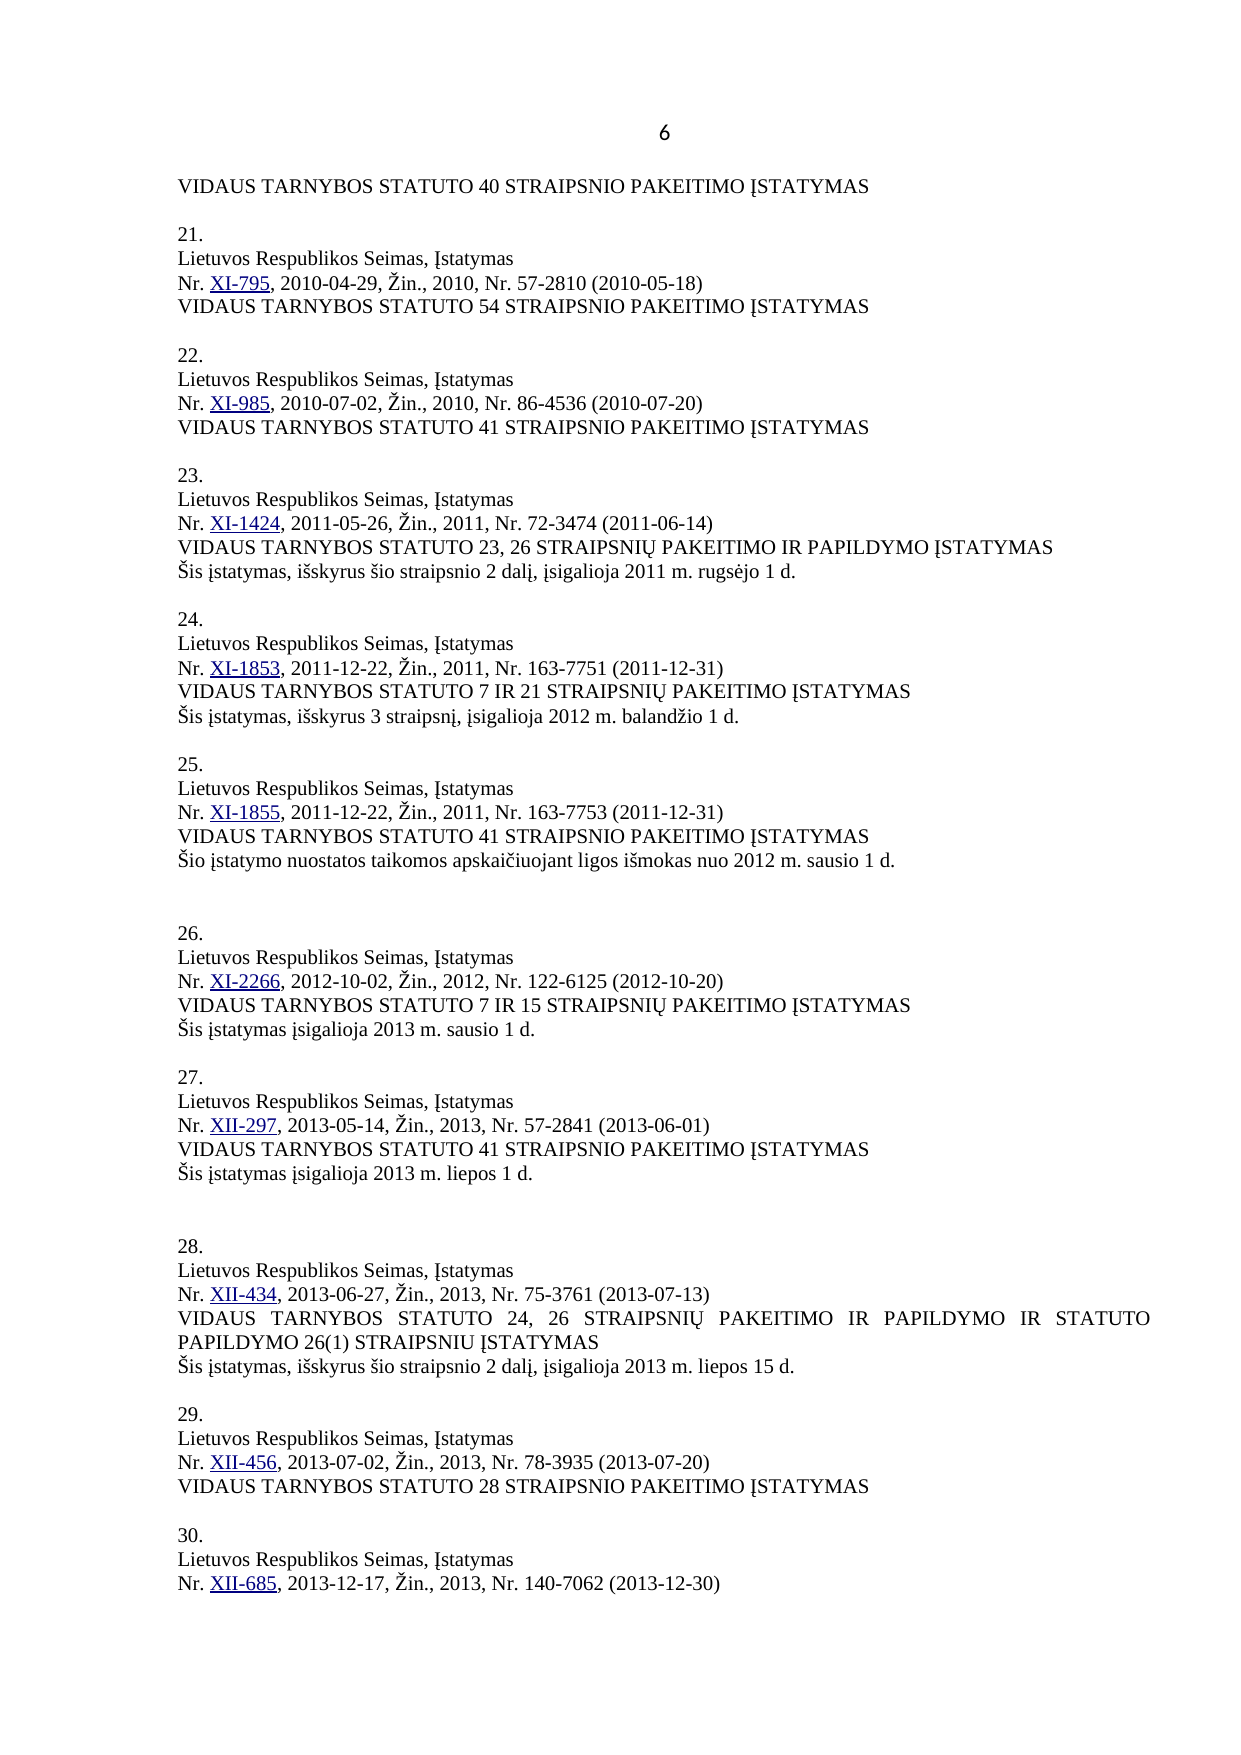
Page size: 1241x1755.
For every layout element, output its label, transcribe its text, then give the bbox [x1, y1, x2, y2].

text 29. [177, 1402, 1152, 1426]
text Lietuvos Respublikos Seimas, Įstatymas [177, 1547, 1152, 1571]
text 24. [177, 607, 1152, 631]
text Lietuvos Respublikos Seimas, Įstatymas [177, 944, 1152, 969]
text Nr. XII-456, 2013-07-02, Žin., 2013, Nr. 78-3935 (2013-07-20) [177, 1450, 1152, 1474]
text 22. [177, 343, 1152, 367]
text Nr. XII-434, 2013-06-27, Žin., 2013, Nr. 75-3761 (2013-07-13) [177, 1282, 1152, 1306]
text Lietuvos Respublikos Seimas, Įstatymas [177, 1426, 1152, 1450]
text VIDAUS TARNYBOS STATUTO 54 STRAIPSNIO PAKEITIMO ĮSTATYMAS [177, 294, 1152, 318]
text VIDAUS TARNYBOS STATUTO 41 STRAIPSNIO PAKEITIMO ĮSTATYMAS [177, 415, 1152, 439]
text VIDAUS TARNYBOS STATUTO 41 STRAIPSNIO PAKEITIMO ĮSTATYMAS [177, 1137, 1152, 1161]
text Šis įstatymas įsigalioja 2013 m. liepos 1 d. [177, 1161, 1152, 1185]
text Nr. XI-1424, 2011-05-26, Žin., 2011, Nr. 72-3474 (2011-06-14) [177, 511, 1152, 535]
text VIDAUS TARNYBOS STATUTO 40 STRAIPSNIO PAKEITIMO ĮSTATYMAS [177, 174, 1152, 198]
text Lietuvos Respublikos Seimas, Įstatymas [177, 1089, 1152, 1113]
text 26. [177, 921, 1152, 944]
text Šis įstatymas, išskyrus šio straipsnio 2 dalį, įsigalioja 2011 m. rugsėjo 1 d. [177, 559, 1152, 583]
text VIDAUS TARNYBOS STATUTO 23, 26 STRAIPSNIŲ PAKEITIMO IR PAPILDYMO ĮSTATYMAS [177, 535, 1152, 559]
text Šis įstatymas, išskyrus 3 straipsnį, įsigalioja 2012 m. balandžio 1 d. [177, 703, 1152, 728]
text VIDAUS TARNYBOS STATUTO 41 STRAIPSNIO PAKEITIMO ĮSTATYMAS [177, 824, 1152, 848]
text 25. [177, 752, 1152, 776]
text VIDAUS TARNYBOS STATUTO 7 IR 21 STRAIPSNIŲ PAKEITIMO ĮSTATYMAS [177, 679, 1152, 703]
text Nr. XI-795, 2010-04-29, Žin., 2010, Nr. 57-2810 (2010-05-18) [177, 270, 1152, 294]
text Lietuvos Respublikos Seimas, Įstatymas [177, 246, 1152, 270]
text Nr. XI-985, 2010-07-02, Žin., 2010, Nr. 86-4536 (2010-07-20) [177, 391, 1152, 415]
text VIDAUS TARNYBOS STATUTO 24, 26 STRAIPSNIŲ PAKEITIMO IR PAPILDYMO IR STATUTO PAPILDYMO 26(1) STRAIPSNIU ĮSTATYMAS [177, 1306, 1152, 1354]
text VIDAUS TARNYBOS STATUTO 7 IR 15 STRAIPSNIŲ PAKEITIMO ĮSTATYMAS [177, 993, 1152, 1017]
text Lietuvos Respublikos Seimas, Įstatymas [177, 776, 1152, 800]
text 28. [177, 1234, 1152, 1258]
text Nr. XII-297, 2013-05-14, Žin., 2013, Nr. 57-2841 (2013-06-01) [177, 1113, 1152, 1137]
text 27. [177, 1065, 1152, 1089]
text 21. [177, 222, 1152, 246]
text Šis įstatymas, išskyrus šio straipsnio 2 dalį, įsigalioja 2013 m. liepos 15 d. [177, 1354, 1152, 1378]
text Šio įstatymo nuostatos taikomos apskaičiuojant ligos išmokas nuo 2012 m. sausio 1 d. [177, 848, 1152, 872]
text Lietuvos Respublikos Seimas, Įstatymas [177, 631, 1152, 655]
text VIDAUS TARNYBOS STATUTO 28 STRAIPSNIO PAKEITIMO ĮSTATYMAS [177, 1474, 1152, 1498]
text Nr. XI-2266, 2012-10-02, Žin., 2012, Nr. 122-6125 (2012-10-20) [177, 969, 1152, 993]
text Nr. XI-1855, 2011-12-22, Žin., 2011, Nr. 163-7753 (2011-12-31) [177, 800, 1152, 824]
text Lietuvos Respublikos Seimas, Įstatymas [177, 367, 1152, 391]
text 23. [177, 463, 1152, 487]
text Lietuvos Respublikos Seimas, Įstatymas [177, 1258, 1152, 1282]
text Lietuvos Respublikos Seimas, Įstatymas [177, 487, 1152, 511]
text 30. [177, 1522, 1152, 1547]
text Šis įstatymas įsigalioja 2013 m. sausio 1 d. [177, 1017, 1152, 1041]
text Nr. XI-1853, 2011-12-22, Žin., 2011, Nr. 163-7751 (2011-12-31) [177, 655, 1152, 679]
text Nr. XII-685, 2013-12-17, Žin., 2013, Nr. 140-7062 (2013-12-30) [177, 1571, 1152, 1595]
